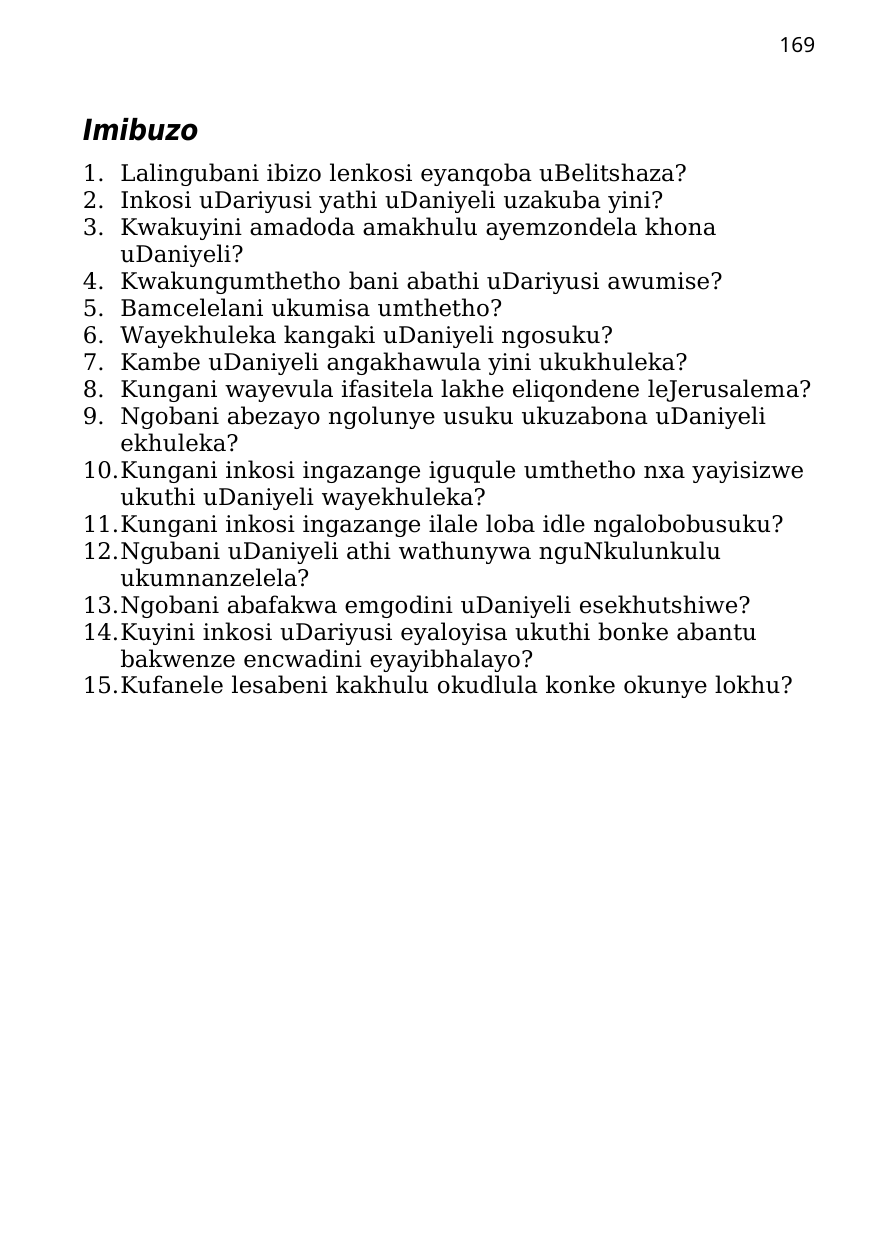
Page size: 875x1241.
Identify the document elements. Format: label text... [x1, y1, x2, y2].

subtitle Imibuzo [83, 113, 815, 147]
list Lalingubani ibizo lenkosi eyanqoba uBelitshaza? [83, 160, 815, 187]
list Bamcelelani ukumisa umthetho? [83, 295, 815, 322]
list Ngobani abafakwa emgodini uDaniyeli esekhutshiwe? [83, 592, 815, 618]
list Wayekhuleka kangaki uDaniyeli ngosuku? [83, 322, 815, 349]
list Kufanele lesabeni kakhulu okudlula konke okunye lokhu? [83, 672, 815, 699]
list Kungani inkosi ingazange iguqule umthetho nxa yayisizwe ukuthi uDaniyeli wayekhuleka? [83, 457, 815, 511]
list Kambe uDaniyeli angakhawula yini ukukhuleka? [83, 349, 815, 376]
list Ngobani abezayo ngolunye usuku ukuzabona uDaniyeli ekhuleka? [83, 403, 815, 457]
list Ngubani uDaniyeli athi wathunywa nguNkulunkulu ukumnanzelela? [83, 538, 815, 592]
list Inkosi uDariyusi yathi uDaniyeli uzakuba yini? [83, 187, 815, 214]
list Kwakungumthetho bani abathi uDariyusi awumise? [83, 268, 815, 295]
list Kungani inkosi ingazange ilale loba idle ngalobobusuku? [83, 511, 815, 538]
list Kungani wayevula ifasitela lakhe eliqondene leJerusalema? [83, 376, 815, 403]
list Kuyini inkosi uDariyusi eyaloyisa ukuthi bonke abantu bakwenze encwadini eyayibhalayo? [83, 618, 815, 672]
list Kwakuyini amadoda amakhulu ayemzondela khona uDaniyeli? [83, 214, 815, 268]
